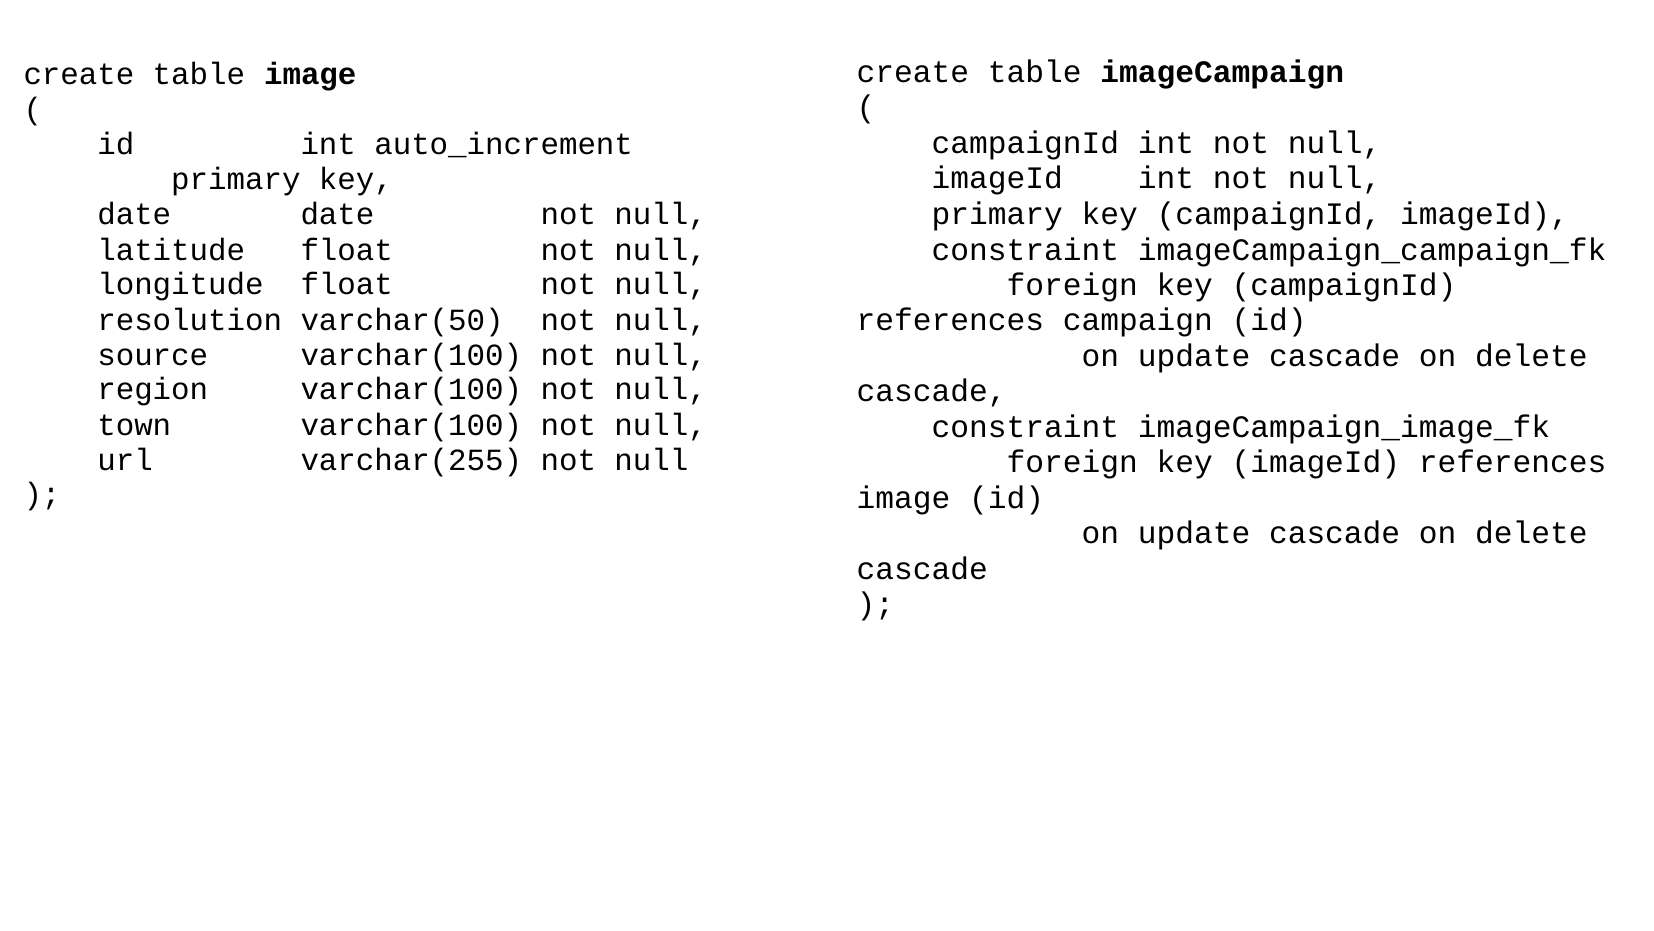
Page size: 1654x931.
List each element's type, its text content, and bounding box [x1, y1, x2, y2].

text_box create table imageCampaign ( campaignId int not null, imageId int not null, primary key (campaignId, imageId), constraint imageCampaign_campaign_fk foreign key (campaignId) references campaign (id) on update cascade on delete cascade, constraint imageCampaign_image_fk foreign key (imageId) references image (id) on update cascade on delete cascade ); [841, 49, 1634, 888]
list create table image ( id int auto_increment primary key, date date not null, latitude float not null, longitude float not null, resolution varchar(50) not null, source varchar(100) not null, region varchar(100) not null, town varchar(100) not null, url varchar(255) not null ); [23, 59, 815, 520]
